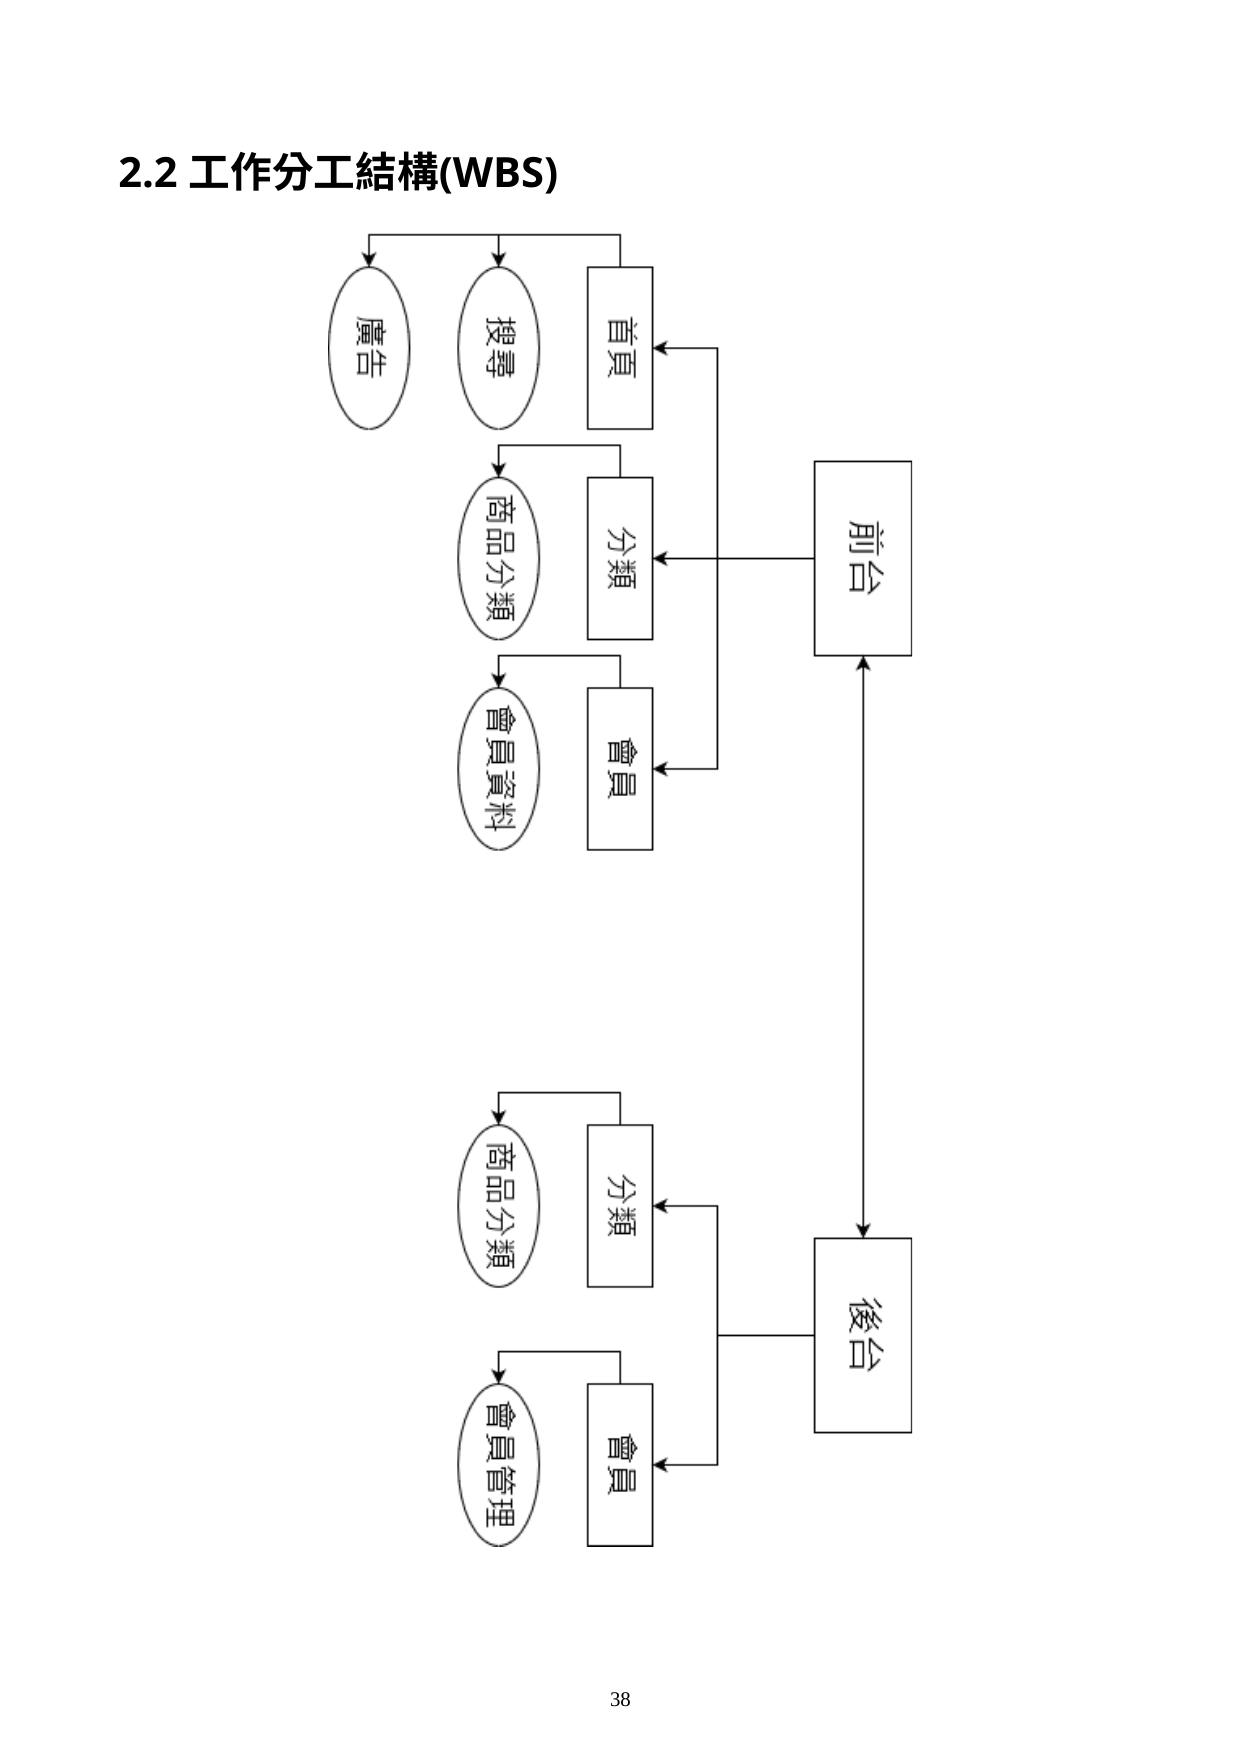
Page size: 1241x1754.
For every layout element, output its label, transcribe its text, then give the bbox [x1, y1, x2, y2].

subtitle 2.2 工作分工結構(WBS) [118, 139, 1122, 199]
picture [328, 223, 913, 1547]
